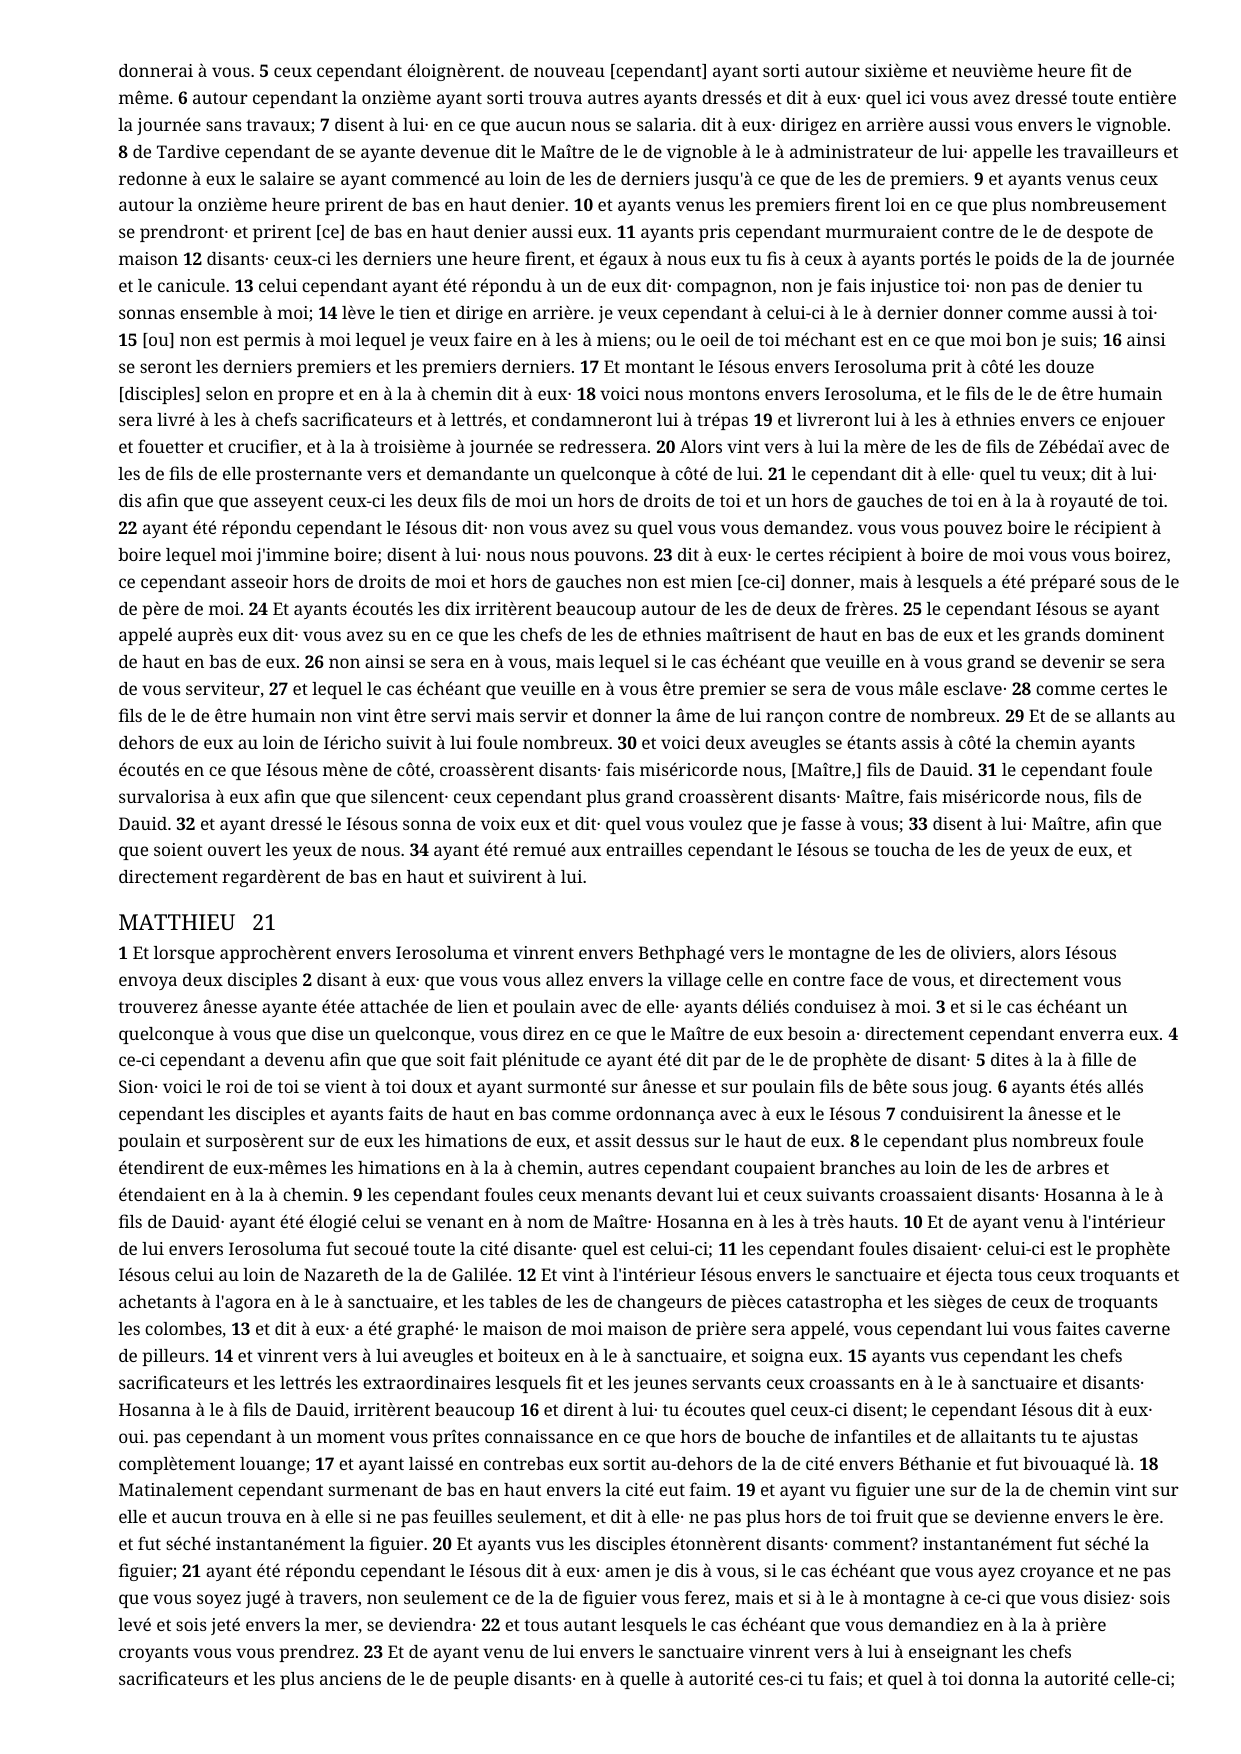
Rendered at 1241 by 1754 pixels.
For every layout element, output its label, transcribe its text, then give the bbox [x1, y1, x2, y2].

text 1 Et lorsque approchèrent envers Ierosoluma et vinrent envers Bethphagé vers le montagne de les de oliviers, alors Iésous envoya deux disciples 2 disant à eux· que vous vous allez envers la village celle en contre face de vous, et directement vous trouverez ânesse ayante étée attachée de lien et poulain avec de elle· ayants déliés conduisez à moi. 3 et si le cas échéant un quelconque à vous que dise un quelconque, vous direz en ce que le Maître de eux besoin a· directement cependant enverra eux. 4 ce-ci cependant a devenu afin que que soit fait plénitude ce ayant été dit par de le de prophète de disant· 5 dites à la à fille de Sion· voici le roi de toi se vient à toi doux et ayant surmonté sur ânesse et sur poulain fils de bête sous joug. 6 ayants étés allés cependant les disciples et ayants faits de haut en bas comme ordonnança avec à eux le Iésous 7 conduisirent la ânesse et le poulain et surposèrent sur de eux les himations de eux, et assit dessus sur le haut de eux. 8 le cependant plus nombreux foule étendirent de eux-mêmes les himations en à la à chemin, autres cependant coupaient branches au loin de les de arbres et étendaient en à la à chemin. 9 les cependant foules ceux menants devant lui et ceux suivants croassaient disants· Hosanna à le à fils de Dauid· ayant été élogié celui se venant en à nom de Maître· Hosanna en à les à très hauts. 10 Et de ayant venu à l'intérieur de lui envers Ierosoluma fut secoué toute la cité disante· quel est celui-ci; 11 les cependant foules disaient· celui-ci est le prophète Iésous celui au loin de Nazareth de la de Galilée. 12 Et vint à l'intérieur Iésous envers le sanctuaire et éjecta tous ceux troquants et achetants à l'agora en à le à sanctuaire, et les tables de les de changeurs de pièces catastropha et les sièges de ceux de troquants les colombes, 13 et dit à eux· a été graphé· le maison de moi maison de prière sera appelé, vous cependant lui vous faites caverne de pilleurs. 14 et vinrent vers à lui aveugles et boiteux en à le à sanctuaire, et soigna eux. 15 ayants vus cependant les chefs sacrificateurs et les lettrés les extraordinaires lesquels fit et les jeunes servants ceux croassants en à le à sanctuaire et disants· Hosanna à le à fils de Dauid, irritèrent beaucoup 16 et dirent à lui· tu écoutes quel ceux-ci disent; le cependant Iésous dit à eux· oui. pas cependant à un moment vous prîtes connaissance en ce que hors de bouche de infantiles et de allaitants tu te ajustas complètement louange; 17 et ayant laissé en contrebas eux sortit au-dehors de la de cité envers Béthanie et fut bivouaqué là. 18 Matinalement cependant surmenant de bas en haut envers la cité eut faim. 19 et ayant vu figuier une sur de la de chemin vint sur elle et aucun trouva en à elle si ne pas feuilles seulement, et dit à elle· ne pas plus hors de toi fruit que se devienne envers le ère. et fut séché instantanément la figuier. 20 Et ayants vus les disciples étonnèrent disants· comment? instantanément fut séché la figuier; 21 ayant été répondu cependant le Iésous dit à eux· amen je dis à vous, si le cas échéant que vous ayez croyance et ne pas que vous soyez jugé à travers, non seulement ce de la de figuier vous ferez, mais et si à le à montagne à ce-ci que vous disiez· sois levé et sois jeté envers la mer, se deviendra· 22 et tous autant lesquels le cas échéant que vous demandiez en à la à prière croyants vous vous prendrez. 23 Et de ayant venu de lui envers le sanctuaire vinrent vers à lui à enseignant les chefs sacrificateurs et les plus anciens de le de peuple disants· en à quelle à autorité ces-ci tu fais; et quel à toi donna la autorité celle-ci; [118, 941, 1181, 1690]
text MATTHIEU 21 [118, 907, 1181, 937]
text donnerai à vous. 5 ceux cependant éloignèrent. de nouveau [cependant] ayant sorti autour sixième et neuvième heure fit de même. 6 autour cependant la onzième ayant sorti trouva autres ayants dressés et dit à eux· quel ici vous avez dressé toute entière la journée sans travaux; 7 disent à lui· en ce que aucun nous se salaria. dit à eux· dirigez en arrière aussi vous envers le vignoble. 8 de Tardive cependant de se ayante devenue dit le Maître de le de vignoble à le à administrateur de lui· appelle les travailleurs et redonne à eux le salaire se ayant commencé au loin de les de derniers jusqu'à ce que de les de premiers. 9 et ayants venus ceux autour la onzième heure prirent de bas en haut denier. 10 et ayants venus les premiers firent loi en ce que plus nombreusement se prendront· et prirent [ce] de bas en haut denier aussi eux. 11 ayants pris cependant murmuraient contre de le de despote de maison 12 disants· ceux-ci les derniers une heure firent, et égaux à nous eux tu fis à ceux à ayants portés le poids de la de journée et le canicule. 13 celui cependant ayant été répondu à un de eux dit· compagnon, non je fais injustice toi· non pas de denier tu sonnas ensemble à moi; 14 lève le tien et dirige en arrière. je veux cependant à celui-ci à le à dernier donner comme aussi à toi· 15 [ou] non est permis à moi lequel je veux faire en à les à miens; ou le oeil de toi méchant est en ce que moi bon je suis; 16 ainsi se seront les derniers premiers et les premiers derniers. 17 Et montant le Iésous envers Ierosoluma prit à côté les douze [disciples] selon en propre et en à la à chemin dit à eux· 18 voici nous montons envers Ierosoluma, et le fils de le de être humain sera livré à les à chefs sacrificateurs et à lettrés, et condamneront lui à trépas 19 et livreront lui à les à ethnies envers ce enjouer et fouetter et crucifier, et à la à troisième à journée se redressera. 20 Alors vint vers à lui la mère de les de fils de Zébédaï avec de les de fils de elle prosternante vers et demandante un quelconque à côté de lui. 21 le cependant dit à elle· quel tu veux; dit à lui· dis afin que que asseyent ceux-ci les deux fils de moi un hors de droits de toi et un hors de gauches de toi en à la à royauté de toi. 22 ayant été répondu cependant le Iésous dit· non vous avez su quel vous vous demandez. vous vous pouvez boire le récipient à boire lequel moi j'immine boire; disent à lui· nous nous pouvons. 23 dit à eux· le certes récipient à boire de moi vous vous boirez, ce cependant asseoir hors de droits de moi et hors de gauches non est mien [ce-ci] donner, mais à lesquels a été préparé sous de le de père de moi. 24 Et ayants écoutés les dix irritèrent beaucoup autour de les de deux de frères. 25 le cependant Iésous se ayant appelé auprès eux dit· vous avez su en ce que les chefs de les de ethnies maîtrisent de haut en bas de eux et les grands dominent de haut en bas de eux. 26 non ainsi se sera en à vous, mais lequel si le cas échéant que veuille en à vous grand se devenir se sera de vous serviteur, 27 et lequel le cas échéant que veuille en à vous être premier se sera de vous mâle esclave· 28 comme certes le fils de le de être humain non vint être servi mais servir et donner la âme de lui rançon contre de nombreux. 29 Et de se allants au dehors de eux au loin de Iéricho suivit à lui foule nombreux. 30 et voici deux aveugles se étants assis à côté la chemin ayants écoutés en ce que Iésous mène de côté, croassèrent disants· fais miséricorde nous, [Maître,] fils de Dauid. 31 le cependant foule survalorisa à eux afin que que silencent· ceux cependant plus grand croassèrent disants· Maître, fais miséricorde nous, fils de Dauid. 32 et ayant dressé le Iésous sonna de voix eux et dit· quel vous voulez que je fasse à vous; 33 disent à lui· Maître, afin que que soient ouvert les yeux de nous. 34 ayant été remué aux entrailles cependant le Iésous se toucha de les de yeux de eux, et directement regardèrent de bas en haut et suivirent à lui. [118, 59, 1181, 889]
